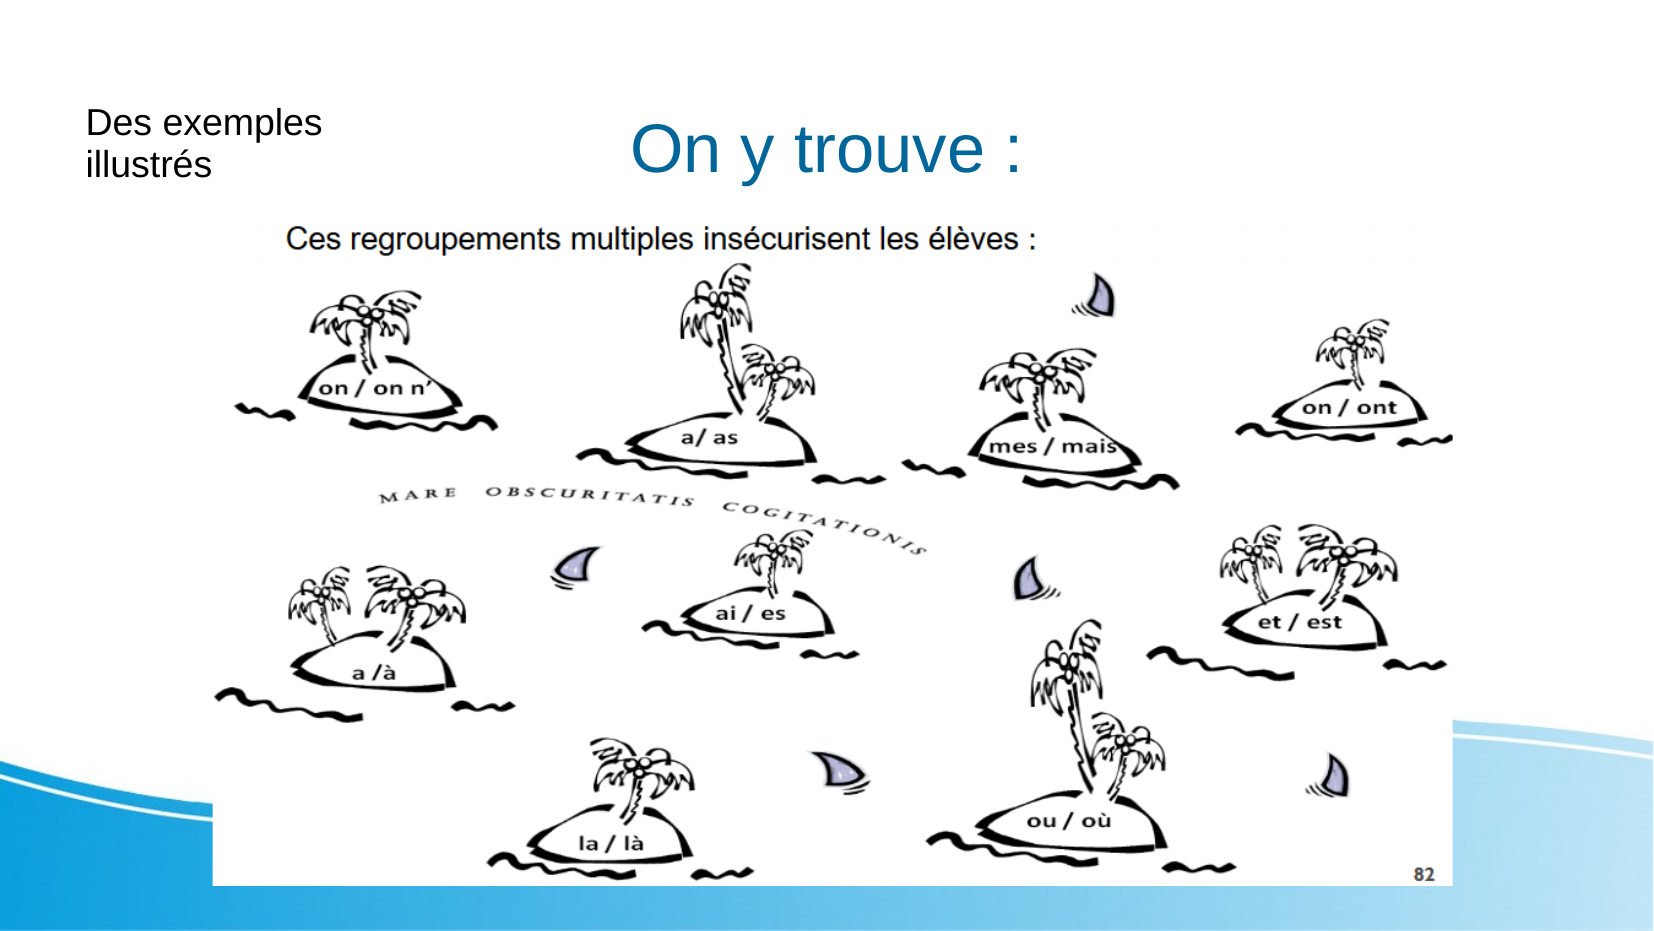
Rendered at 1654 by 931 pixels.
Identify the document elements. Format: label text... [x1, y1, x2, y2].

text_box Des exemples illustrés [70, 94, 438, 194]
title On y trouve : [82, 70, 1571, 227]
picture [0, 202, 1654, 931]
